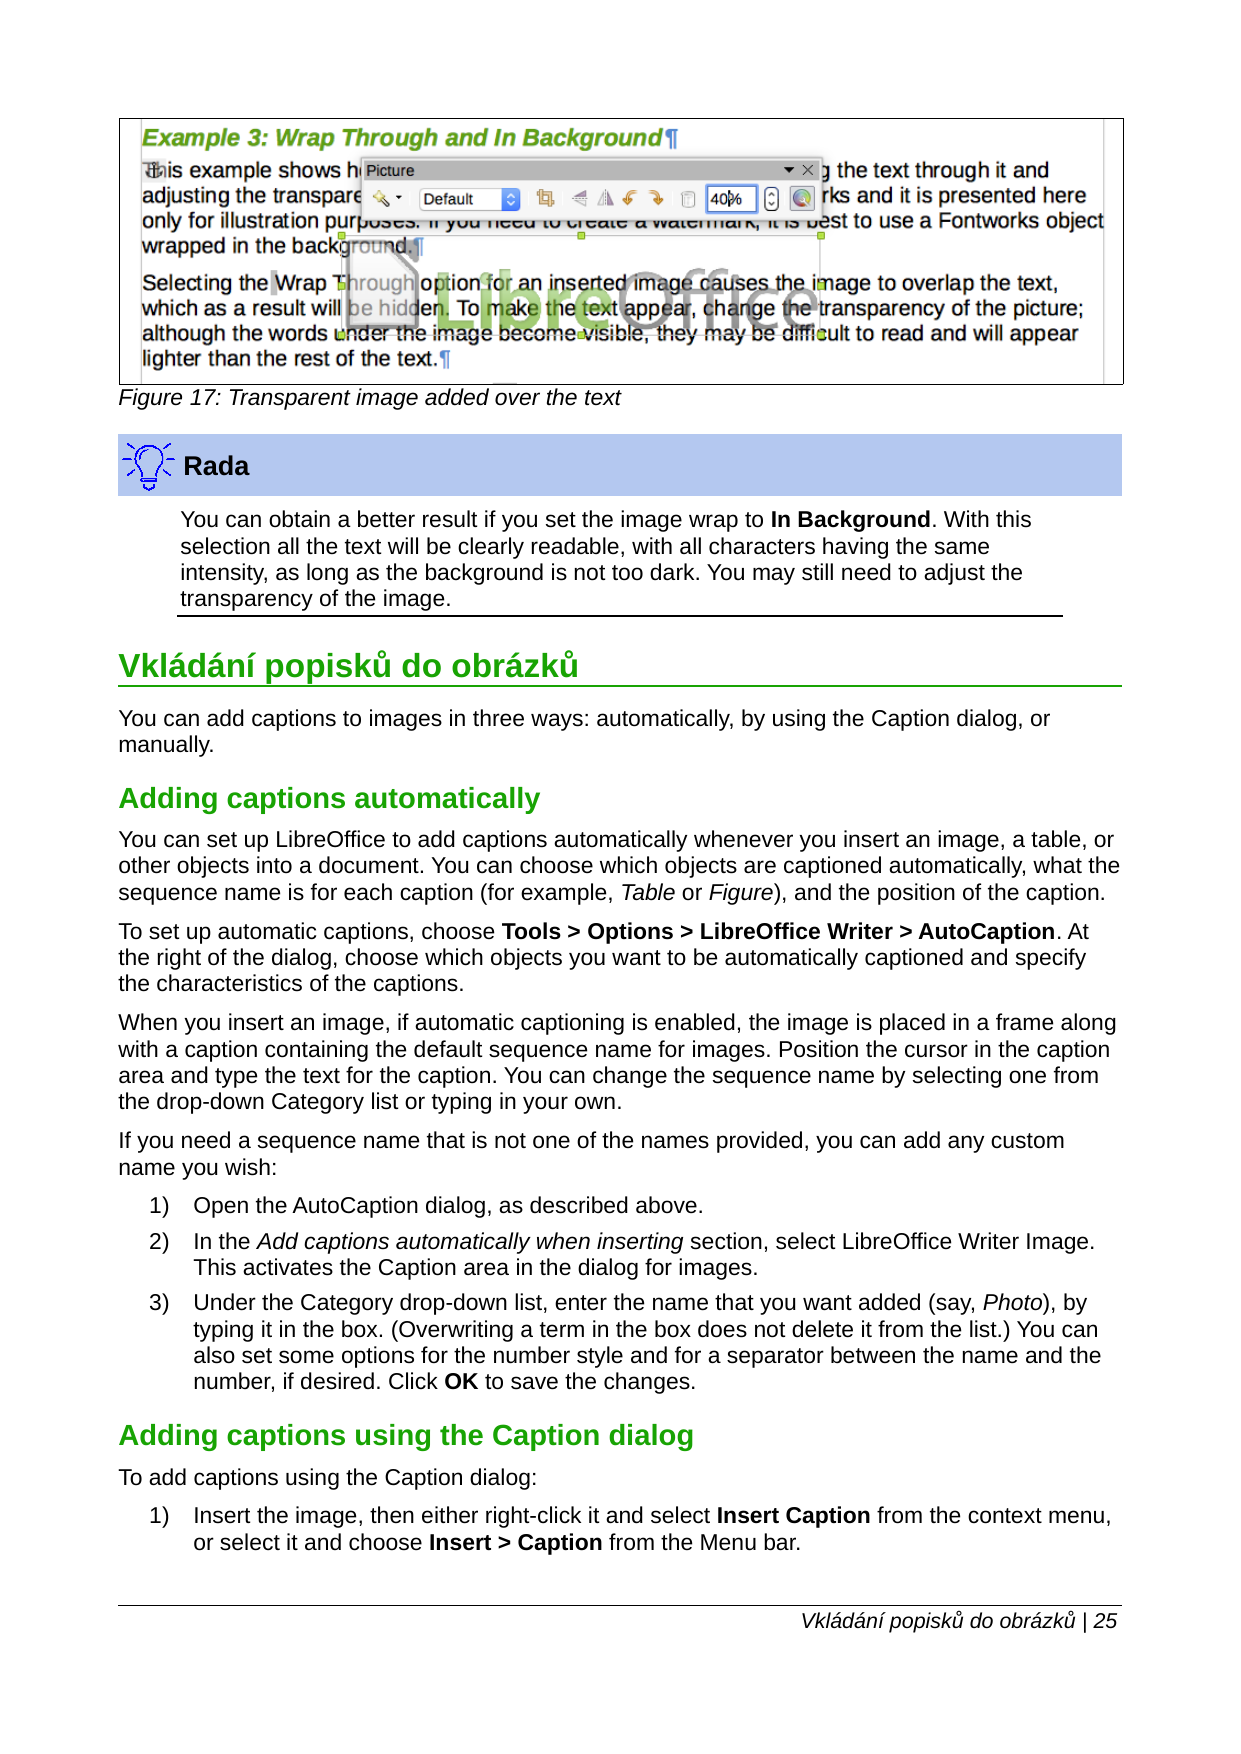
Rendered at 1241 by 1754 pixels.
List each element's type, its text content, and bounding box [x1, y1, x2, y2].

text You can obtain a better result if you set the image wrap to In Background. With this selection all the text will be clearly readable, with all characters having the same intensity, as long as the background is not too dark. You may still need to adjust the transparency of the image. [177, 503, 1063, 615]
subtitle Adding captions automatically [118, 781, 1122, 814]
list To set up automatic captions, choose Tools > Options > LibreOffice Writer > AutoCaption. At the right of the dialog, choose which objects you want to be automatically captioned and specify the characteristics of the captions. [118, 918, 1122, 997]
picture [120, 119, 1123, 384]
subtitle Rada [118, 434, 1122, 496]
picture [119, 435, 179, 495]
list Insert the image, then either right-click it and select Insert Caption from the context menu, or select it and choose Insert > Caption from the Menu bar. [169, 1502, 1122, 1555]
subtitle Adding captions using the Caption dialog [118, 1418, 1122, 1452]
list Under the Category drop-down list, enter the name that you want added (say, Photo), by typing it in the box. (Overwriting a term in the box does not delete it from the list.) You can also set some options for the number style and for a separator between the name and the number, if desired. Click OK to save the changes. [169, 1289, 1122, 1394]
subtitle Vkládání popisků do obrázků [118, 646, 1122, 685]
list Open the AutoCaption dialog, as described above. [169, 1192, 1122, 1219]
text When you insert an image, if automatic captioning is enabled, the image is placed in a frame along with a caption containing the default sequence name for images. Position the cursor in the caption area and type the text for the caption. You can change the sequence name by selecting one from the drop-down Category list or typing in your own. [118, 1009, 1122, 1115]
text Figure 17: Transparent image added over the text [118, 384, 1124, 410]
list To add captions using the Caption dialog: [118, 1463, 1122, 1490]
text You can add captions to images in three ways: automatically, by using the Caption dialog, or manually. [118, 704, 1122, 757]
list In the Add captions automatically when inserting section, select LibreOffice Writer Image. This activates the Caption area in the dialog for images. [169, 1228, 1122, 1280]
text You can set up LibreOffice to add captions automatically whenever you insert an image, a table, or other objects into a document. You can choose which objects are captioned automatically, what the sequence name is for each caption (for example, Table or Figure), and the position of the caption. [118, 826, 1122, 905]
text If you need a sequence name that is not one of the names provided, you can add any custom name you wish: [118, 1127, 1122, 1180]
